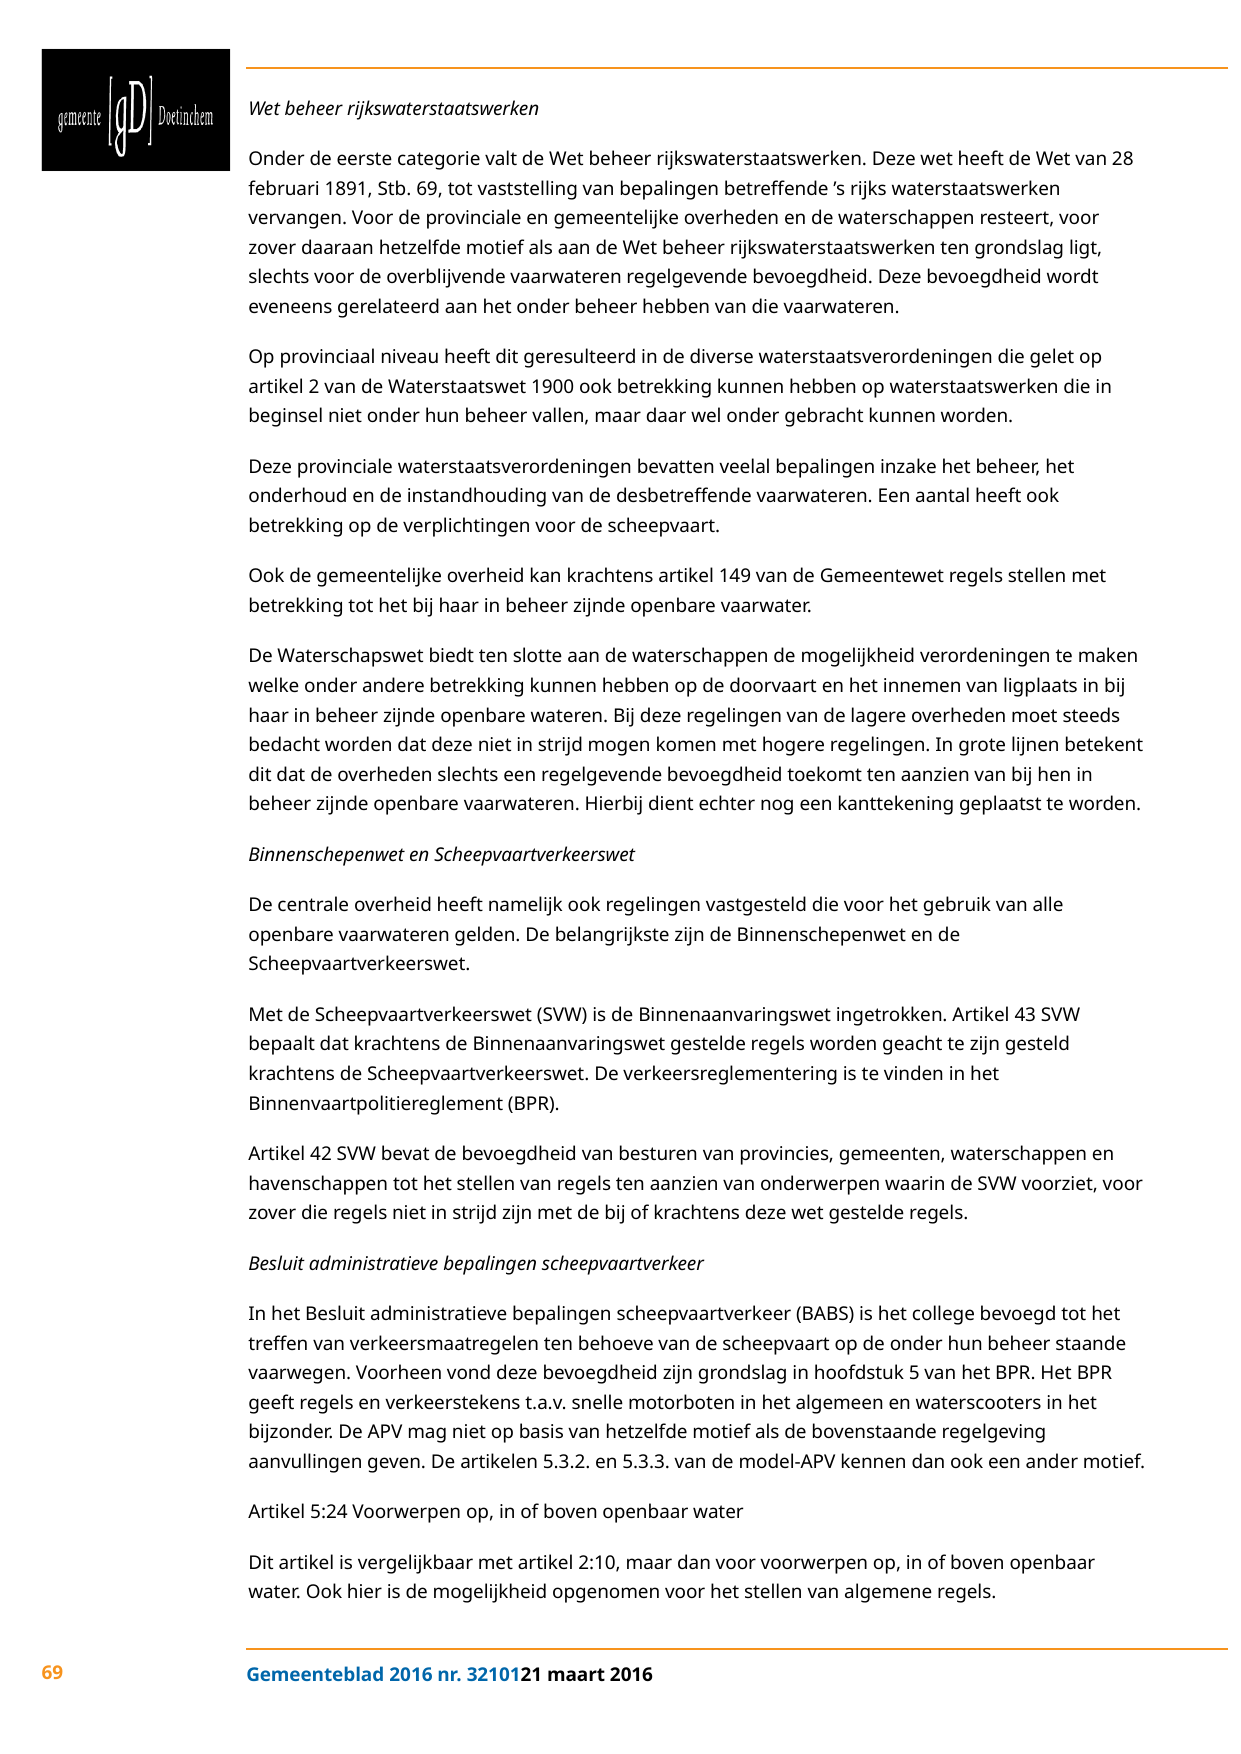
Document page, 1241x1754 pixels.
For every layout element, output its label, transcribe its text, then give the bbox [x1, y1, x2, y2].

text Besluit administratieve bepalingen scheepvaartverkeer [248, 1250, 1152, 1276]
text Dit artikel is vergelijkbaar met artikel 2:10, maar dan voor voorwerpen op, in of boven openbaar water. Ook hier is de mogelijkheid opgenomen voor het stellen van algemene regels. [248, 1549, 1152, 1604]
text Met de Scheepvaartverkeerswet (SVW) is de Binnenaanvaringswet ingetrokken. Artikel 43 SVW bepaalt dat krachtens de Binnenaanvaringswet gestelde regels worden geacht te zijn gesteld krachtens de Scheepvaartverkeerswet. De verkeersreglementering is te vinden in het Binnenvaartpolitiereglement (BPR). [248, 1001, 1152, 1116]
text Deze provinciale waterstaatsverordeningen bevatten veelal bepalingen inzake het beheer, het onderhoud en de instandhouding van de desbetreffende vaarwateren. Een aantal heeft ook betrekking op de verplichtingen voor de scheepvaart. [248, 453, 1152, 538]
text In het Besluit administratieve bepalingen scheepvaartverkeer (BABS) is het college bevoegd tot het treffen van verkeersmaatregelen ten behoeve van de scheepvaart op de onder hun beheer staande vaarwegen. Voorheen vond deze bevoegdheid zijn grondslag in hoofdstuk 5 van het BPR. Het BPR geeft regels en verkeerstekens t.a.v. snelle motorboten in het algemeen en waterscooters in het bijzonder. De APV mag niet op basis van hetzelfde motief als de bovenstaande regelgeving aanvullingen geven. De artikelen 5.3.2. en 5.3.3. van de model-APV kennen dan ook een ander motief. [248, 1300, 1152, 1474]
text Onder de eerste categorie valt de Wet beheer rijkswaterstaatswerken. Deze wet heeft de Wet van 28 februari 1891, Stb. 69, tot vaststelling van bepalingen betreffende ’s rijks waterstaatswerken vervangen. Voor de provinciale en gemeentelijke overheden en de waterschappen resteert, voor zover daaraan hetzelfde motief als aan de Wet beheer rijkswaterstaatswerken ten grondslag ligt, slechts voor de overblijvende vaarwateren regelgevende bevoegdheid. Deze bevoegdheid wordt eveneens gerelateerd aan het onder beheer hebben van die vaarwateren. [248, 145, 1152, 319]
text De Waterschapswet biedt ten slotte aan de waterschappen de mogelijkheid verordeningen te maken welke onder andere betrekking kunnen hebben op de doorvaart en het innemen van ligplaats in bij haar in beheer zijnde openbare wateren. Bij deze regelingen van de lagere overheden moet steeds bedacht worden dat deze niet in strijd mogen komen met hogere regelingen. In grote lijnen betekent dit dat de overheden slechts een regelgevende bevoegdheid toekomt ten aanzien van bij hen in beheer zijnde openbare vaarwateren. Hierbij dient echter nog een kanttekening geplaatst te worden. [248, 643, 1152, 816]
picture [41, 47, 231, 172]
text Artikel 42 SVW bevat de bevoegdheid van besturen van provincies, gemeenten, waterschappen en havenschappen tot het stellen van regels ten aanzien van onderwerpen waarin de SVW voorziet, voor zover die regels niet in strijd zijn met de bij of krachtens deze wet gestelde regels. [248, 1140, 1152, 1225]
text Wet beheer rijkswaterstaatswerken [248, 95, 1152, 121]
text Binnenschepenwet en Scheepvaartverkeerswet [248, 841, 1152, 867]
text Artikel 5:24 Voorwerpen op, in of boven openbaar water [248, 1498, 1152, 1524]
text De centrale overheid heeft namelijk ook regelingen vastgesteld die voor het gebruik van alle openbare vaarwateren gelden. De belangrijkste zijn de Binnenschepenwet en de Scheepvaartverkeerswet. [248, 891, 1152, 976]
text Op provinciaal niveau heeft dit geresulteerd in de diverse waterstaatsverordeningen die gelet op artikel 2 van de Waterstaatswet 1900 ook betrekking kunnen hebben op waterstaatswerken die in beginsel niet onder hun beheer vallen, maar daar wel onder gebracht kunnen worden. [248, 343, 1152, 428]
text Ook de gemeentelijke overheid kan krachtens artikel 149 van de Gemeentewet regels stellen met betrekking tot het bij haar in beheer zijnde openbare vaarwater. [248, 563, 1152, 618]
